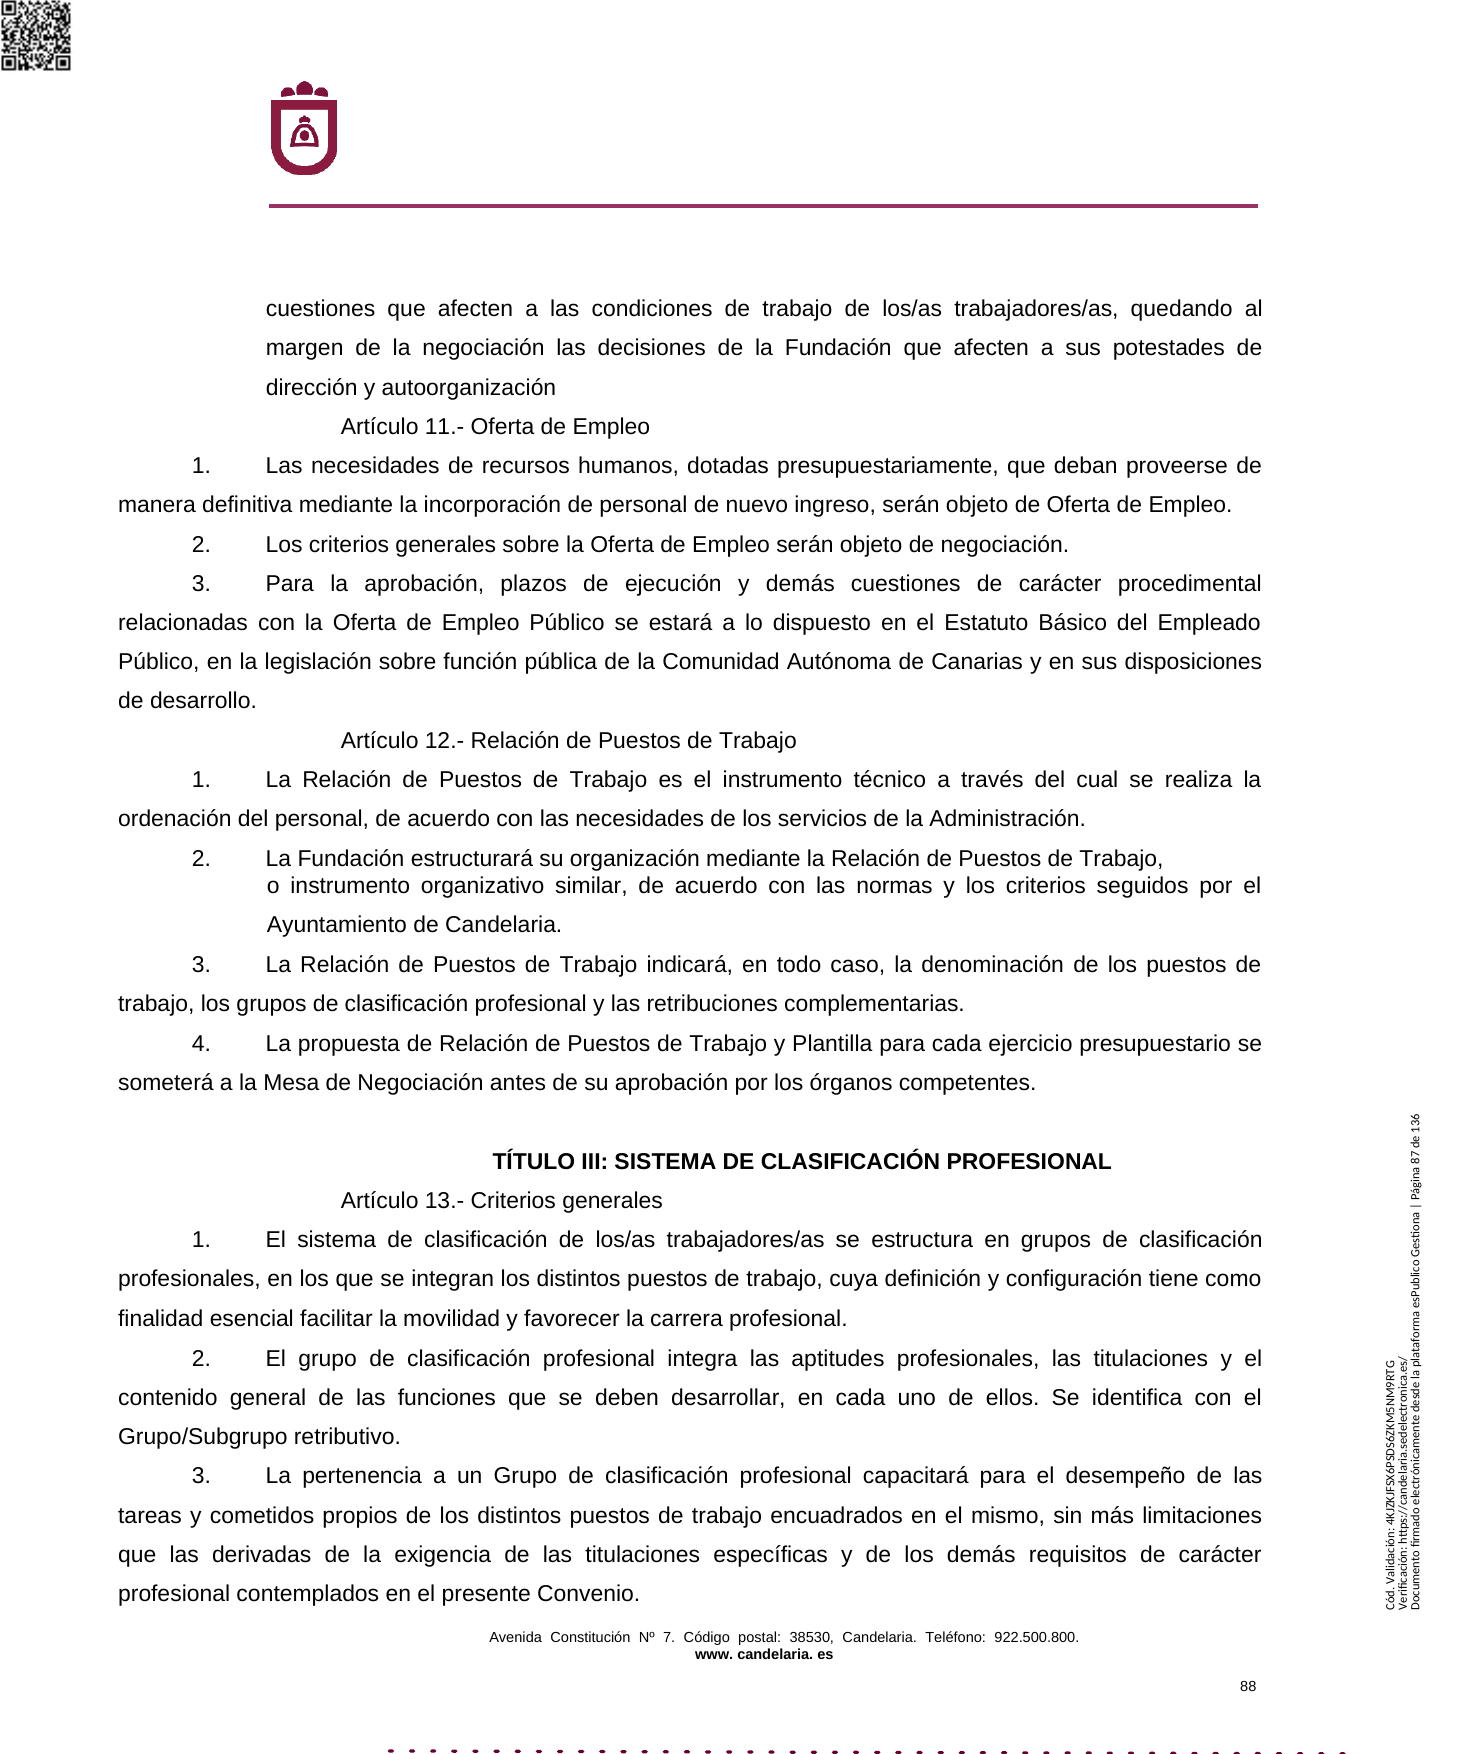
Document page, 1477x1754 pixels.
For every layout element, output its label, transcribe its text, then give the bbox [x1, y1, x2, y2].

text cuestiones que afecten a las condiciones de trabajo de los/as trabajadores/as, quedando al margen de la negociación las decisiones de la Fundación que afecten a sus potestades de dirección y autoorganización [266, 295, 1263, 400]
list Para la aprobación, plazos de ejecución y demás cuestiones de carácter procedimental relacionadas con la Oferta de Empleo Público se estará a lo dispuesto en el Estatuto Básico del Empleado Público, en la legislación sobre función pública de la Comunidad Autónoma de Canarias y en sus disposiciones de desarrollo. [118, 570, 1263, 714]
text TÍTULO III: SISTEMA DE CLASIFICACIÓN PROFESIONAL [492, 1148, 1263, 1174]
list Los criterios generales sobre la Oferta de Empleo serán objeto de negociación. [118, 531, 1263, 557]
list El grupo de clasificación profesional integra las aptitudes profesionales, las titulaciones y el contenido general de las funciones que se deben desarrollar, en cada uno de ellos. Se identifica con el Grupo/Subgrupo retributivo. [118, 1345, 1263, 1449]
list La Relación de Puestos de Trabajo indicará, en todo caso, la denominación de los puestos de trabajo, los grupos de clasificación profesional y las retribuciones complementarias. [118, 951, 1263, 1016]
list El sistema de clasificación de los/as trabajadores/as se estructura en grupos de clasificación profesionales, en los que se integran los distintos puestos de trabajo, cuya definición y configuración tiene como finalidad esencial facilitar la movilidad y favorecer la carrera profesional. [118, 1226, 1263, 1331]
list La propuesta de Relación de Puestos de Trabajo y Plantilla para cada ejercicio presupuestario se someterá a la Mesa de Negociación antes de su aprobación por los órganos competentes. [118, 1030, 1263, 1096]
list Las necesidades de recursos humanos, dotadas presupuestariamente, que deban proveerse de manera definitiva mediante la incorporación de personal de nuevo ingreso, serán objeto de Oferta de Empleo. [118, 452, 1263, 518]
text o instrumento organizativo similar, de acuerdo con las normas y los criterios seguidos por el Ayuntamiento de Candelaria. [267, 872, 1263, 937]
list La Fundación estructurará su organización mediante la Relación de Puestos de Trabajo, [118, 844, 1263, 871]
text Artículo 13.- Criterios generales [341, 1187, 1263, 1213]
list La Relación de Puestos de Trabajo es el instrumento técnico a través del cual se realiza la ordenación del personal, de acuerdo con las necesidades de los servicios de la Administración. [118, 766, 1263, 831]
list La pertenencia a un Grupo de clasificación profesional capacitará para el desempeño de las tareas y cometidos propios de los distintos puestos de trabajo encuadrados en el mismo, sin más limitaciones que las derivadas de la exigencia de las titulaciones específicas y de los demás requisitos de carácter profesional contemplados en el presente Convenio. [118, 1462, 1263, 1606]
text Artículo 11.- Oferta de Empleo [341, 413, 1263, 439]
text Artículo 12.- Relación de Puestos de Trabajo [341, 727, 1263, 753]
